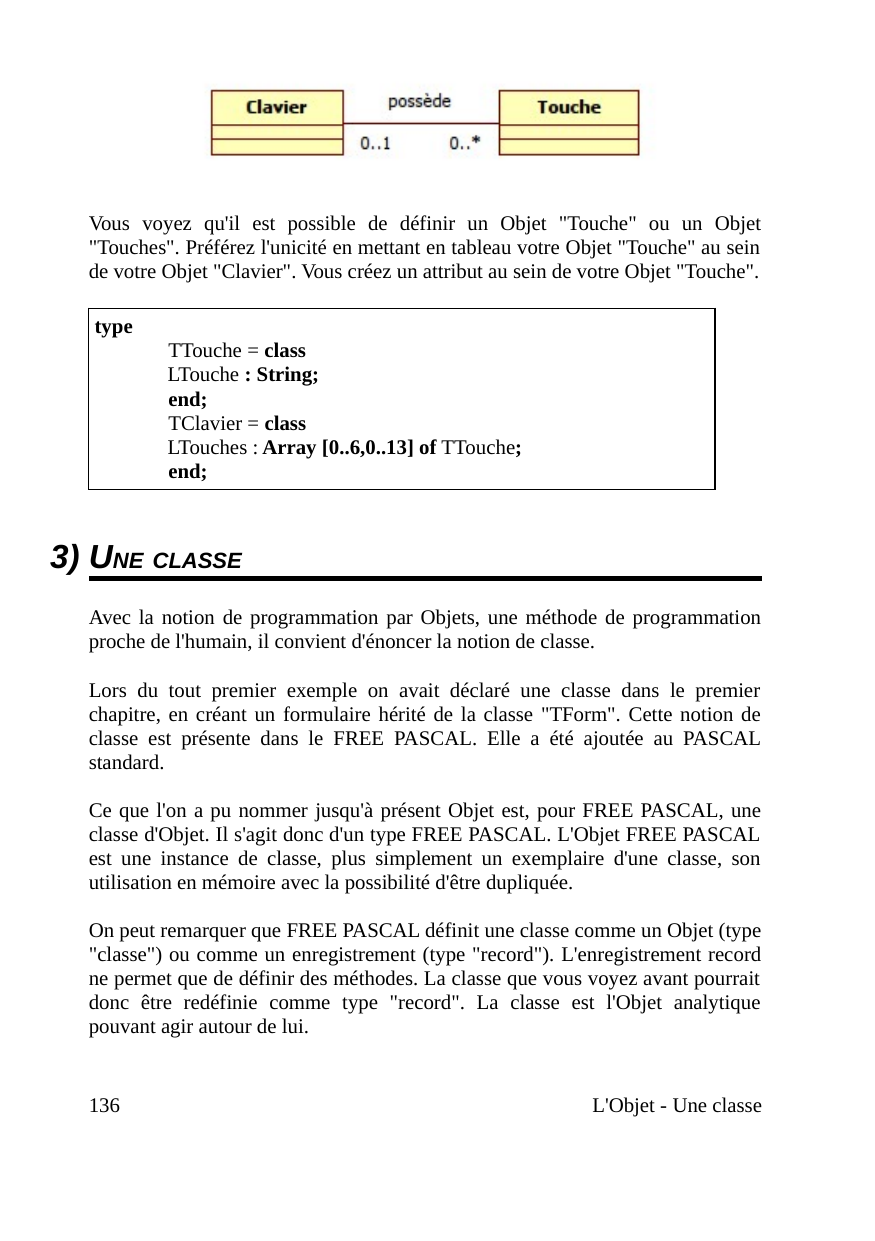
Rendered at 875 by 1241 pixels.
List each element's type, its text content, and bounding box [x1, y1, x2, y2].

text Lors du tout premier exemple on avait déclaré une classe dans le premier chapitre, en créant un formulaire hérité de la classe "TForm". Cette notion de classe est présente dans le FREE PASCAL. Elle a été ajoutée au PASCAL standard. [88, 677, 762, 774]
text Vous voyez qu'il est possible de définir un Objet "Touche" ou un Objet "Touches". Préférez l'unicité en mettant en tableau votre Objet "Touche" au sein de votre Objet "Clavier". Vous créez un attribut au sein de votre Objet "Touche". [88, 211, 762, 283]
picture [180, 59, 671, 187]
subtitle Une classe [88, 538, 762, 581]
text On peut remarquer que FREE PASCAL définit une classe comme un Objet (type "classe") ou comme un enregistrement (type "record"). L'enregistrement record ne permet que de définir des méthodes. La classe que vous voyez avant pourrait donc être redéfinie comme type "record". La classe est l'Objet analytique pouvant agir autour de lui. [88, 918, 762, 1038]
text Avec la notion de programmation par Objets, une méthode de programmation proche de l'humain, il convient d'énoncer la notion de classe. [88, 605, 762, 653]
table_header type TTouche = class LTouche : String; end; TClavier = class LTouches : Array [0..6,0..13] of TTouche; end; [89, 309, 714, 488]
text Ce que l'on a pu nommer jusqu'à présent Objet est, pour FREE PASCAL, une classe d'Objet. Il s'agit donc d'un type FREE PASCAL. L'Objet FREE PASCAL est une instance de classe, plus simplement un exemplaire d'une classe, son utilisation en mémoire avec la possibilité d'être dupliquée. [88, 798, 762, 894]
